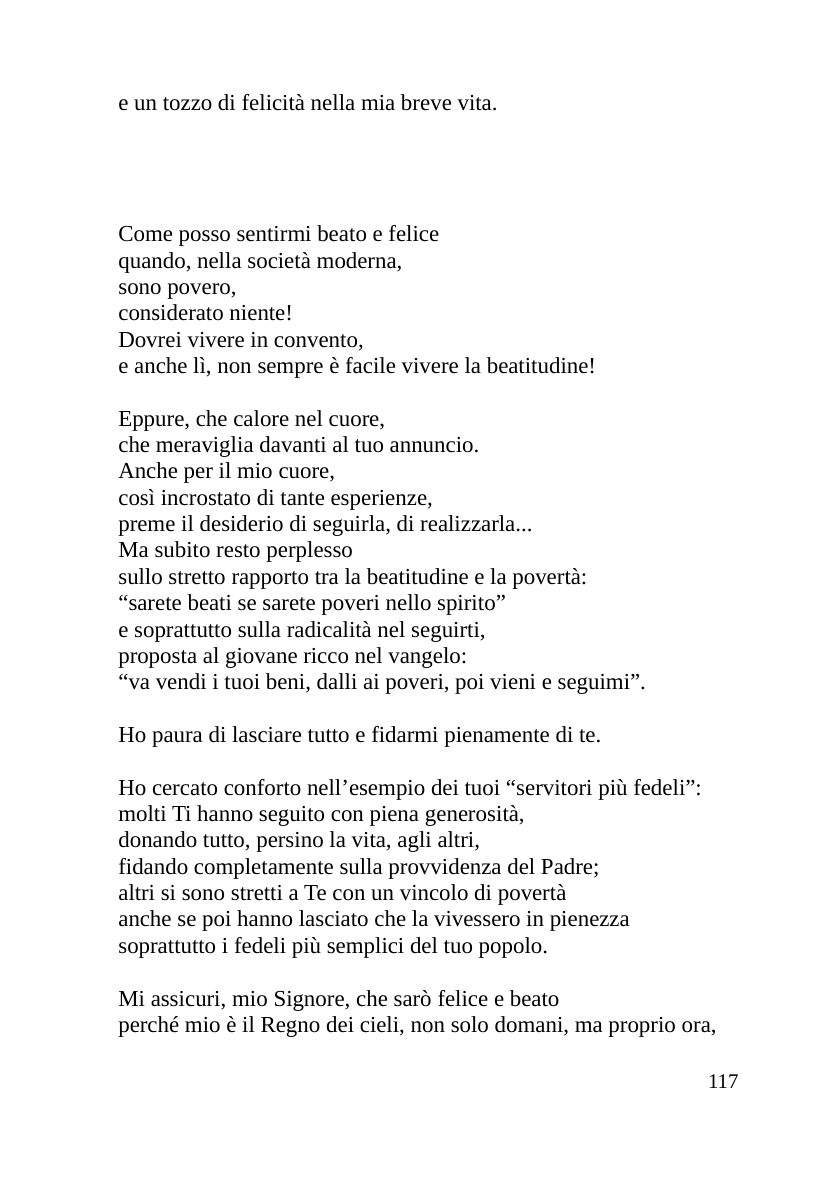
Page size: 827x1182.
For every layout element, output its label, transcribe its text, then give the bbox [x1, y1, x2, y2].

text Dovrei vivere in convento, [88, 326, 738, 352]
text altri si sono stretti a Te con un vincolo di povertà [88, 879, 738, 906]
text Eppure, che calore nel cuore, [88, 405, 738, 431]
text quando, nella società moderna, [88, 247, 738, 273]
text perché mio è il Regno dei cieli, non solo domani, ma proprio ora, [88, 1011, 738, 1037]
text sullo stretto rapporto tra la beatitudine e la povertà: [88, 563, 738, 589]
text Mi assicuri, mio Signore, che sarò felice e beato [88, 984, 738, 1011]
text proposta al giovane ricco nel vangelo: [88, 642, 738, 668]
text fidando completamente sulla provvidenza del Padre; [88, 853, 738, 879]
text Anche per il mio cuore, [88, 457, 738, 484]
text considerato niente! [88, 299, 738, 326]
text preme il desiderio di seguirla, di realizzarla... [88, 510, 738, 537]
text Ho cercato conforto nell’esempio dei tuoi “servitori più fedeli”: [88, 774, 738, 800]
text molti Ti hanno seguito con piena generosità, [88, 800, 738, 826]
text e anche lì, non sempre è facile vivere la beatitudine! [88, 352, 738, 378]
text Come posso sentirmi beato e felice [88, 220, 738, 247]
text “sarete beati se sarete poveri nello spirito” [88, 589, 738, 616]
text “va vendi i tuoi beni, dalli ai poveri, poi vieni e seguimi”. [88, 668, 738, 695]
text così incrostato di tante esperienze, [88, 484, 738, 510]
text che meraviglia davanti al tuo annuncio. [88, 431, 738, 457]
text e un tozzo di felicità nella mia breve vita. [88, 88, 738, 115]
text donando tutto, persino la vita, agli altri, [88, 826, 738, 853]
text sono povero, [88, 273, 738, 299]
text e soprattutto sulla radicalità nel seguirti, [88, 616, 738, 642]
text Ma subito resto perplesso [88, 537, 738, 563]
text Ho paura di lasciare tutto e fidarmi pienamente di te. [88, 721, 738, 747]
text soprattutto i fedeli più semplici del tuo popolo. [88, 932, 738, 958]
text anche se poi hanno lasciato che la vivessero in pienezza [88, 906, 738, 932]
